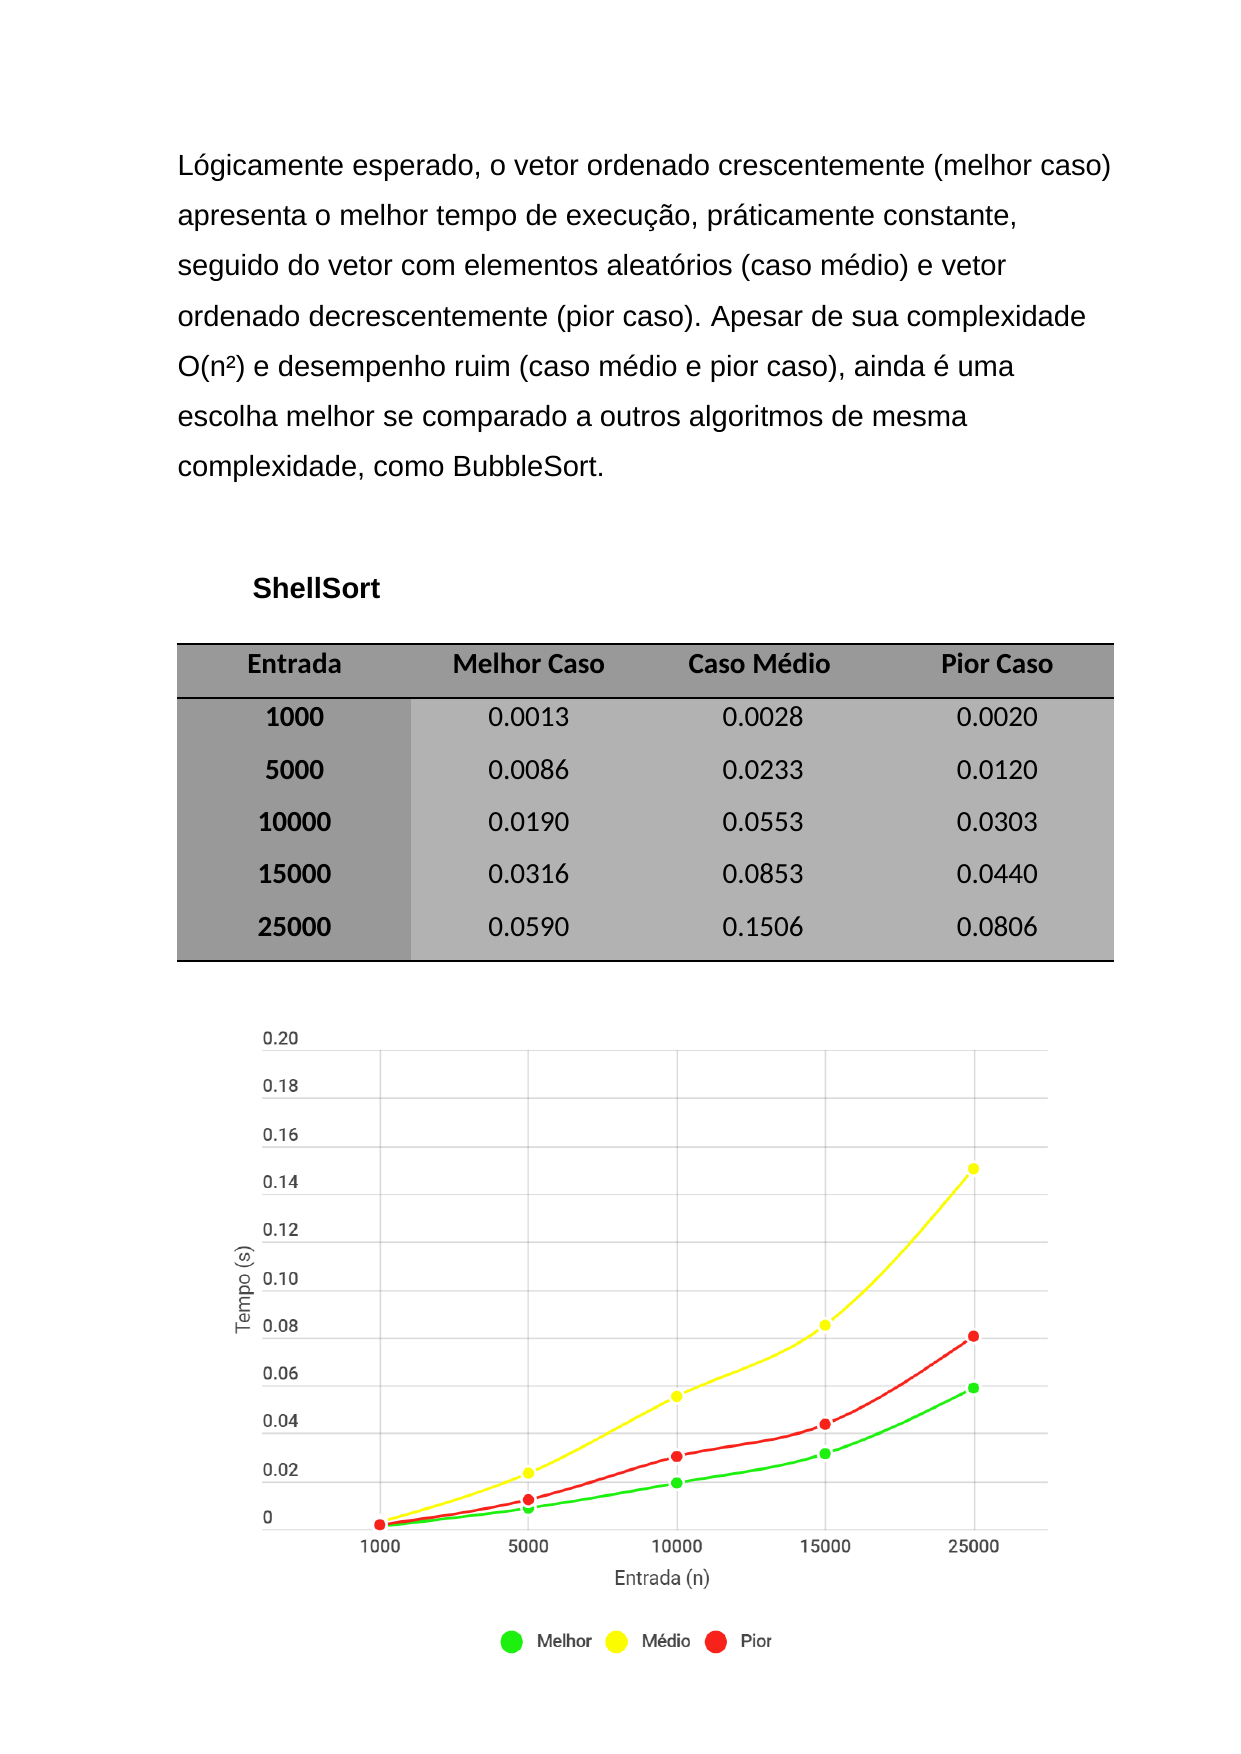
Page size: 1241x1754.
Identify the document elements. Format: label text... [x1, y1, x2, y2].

table_cell 0.0806 [880, 908, 1114, 960]
table_cell 0.0013 [411, 699, 646, 751]
table_cell 10000 [177, 803, 411, 855]
table_cell 0.0303 [880, 803, 1114, 855]
table_cell 0.0316 [411, 855, 646, 908]
table_cell 0.0590 [411, 908, 646, 960]
table_header Entrada [177, 645, 411, 697]
table_cell 0.1506 [646, 908, 880, 960]
table_header Melhor Caso [411, 645, 646, 697]
table_cell 0.0086 [411, 751, 646, 803]
table_cell 0.0020 [880, 699, 1114, 751]
table_cell 0.0853 [646, 855, 880, 908]
table_cell 0.0553 [646, 803, 880, 855]
table_header Caso Médio [646, 645, 880, 697]
table_cell 0.0190 [411, 803, 646, 855]
text ShellSort [177, 571, 1114, 605]
table_cell 15000 [177, 855, 411, 908]
table_header Pior Caso [880, 645, 1114, 697]
table_cell 0.0233 [646, 751, 880, 803]
table_cell 0.0120 [880, 751, 1114, 803]
table_cell 0.0440 [880, 855, 1114, 908]
table_cell 1000 [177, 699, 411, 751]
text Lógicamente esperado, o vetor ordenado crescentemente (melhor caso) apresenta o melhor tempo de execução, práticamente constante, seguido do vetor com elementos aleatórios (caso médio) e vetor ordenado decrescentemente (pior caso). Apesar de sua complexidade O(n²) e desempenho ruim (caso médio e pior caso), ainda é uma escolha melhor se comparado a outros algoritmos de mesma complexidade, como BubbleSort. [177, 148, 1114, 483]
table_cell 5000 [177, 751, 411, 803]
picture [177, 1010, 1115, 1667]
table_cell 0.0028 [646, 699, 880, 751]
table_cell 25000 [177, 908, 411, 960]
